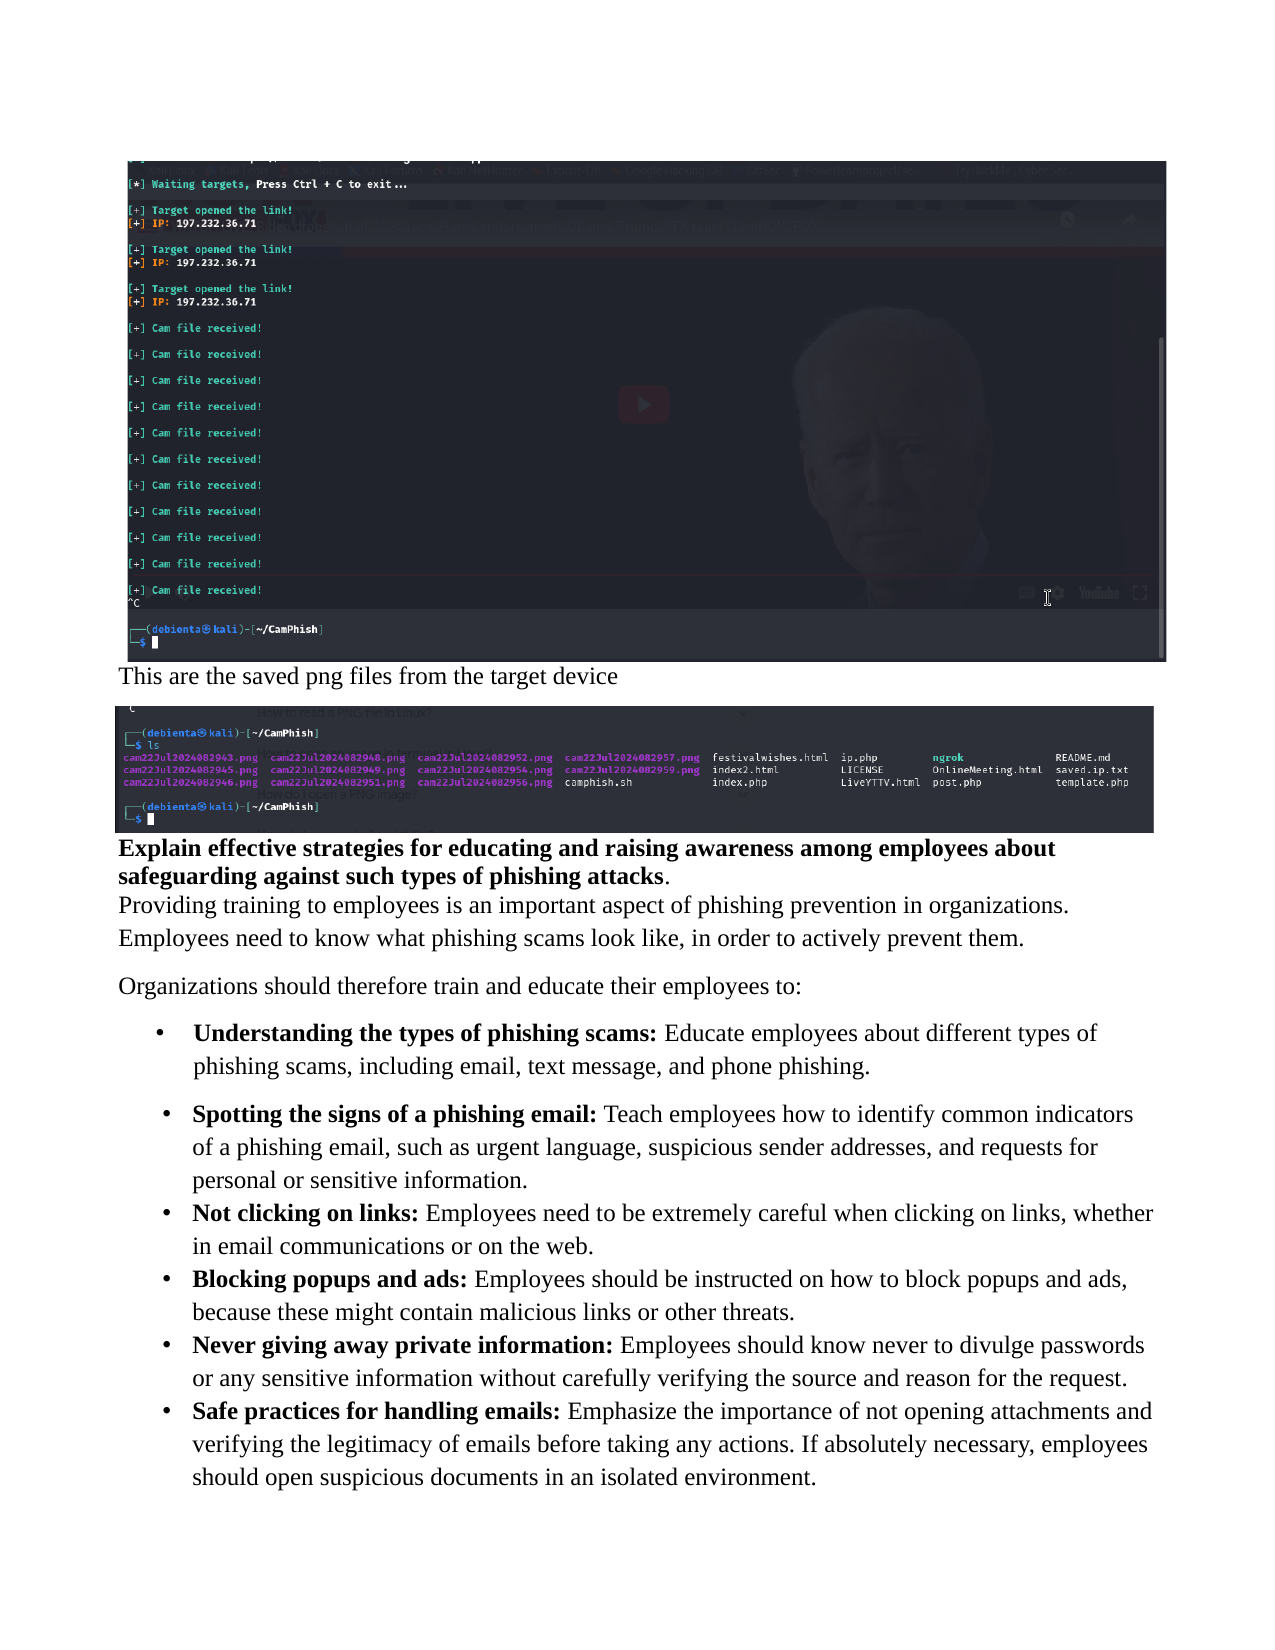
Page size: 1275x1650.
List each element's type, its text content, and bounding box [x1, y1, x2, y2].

list Never giving away private information: Employees should know never to divulge passwords or any sensitive information without carefully verifying the source and reason for the request. [162, 1330, 1157, 1392]
list Not clicking on links: Employees need to be extremely careful when clicking on links, whether in email communications or on the web. [162, 1198, 1157, 1260]
text Organizations should therefore train and educate their employees to: [118, 971, 1157, 999]
list Blocking popups and ads: Employees should be instructed on how to block popups and ads, because these might contain malicious links or other threats. [162, 1264, 1157, 1326]
picture [115, 706, 1154, 833]
picture [127, 161, 1167, 662]
text This are the saved png files from the target device [118, 147, 1157, 690]
list Safe practices for handling emails: Emphasize the importance of not opening attachments and verifying the legitimacy of emails before taking any actions. If absolutely necessary, employees should open suspicious documents in an isolated environment. [162, 1396, 1157, 1491]
list Spotting the signs of a phishing email: Teach employees how to identify common indicators of a phishing email, such as urgent language, suspicious sender addresses, and requests for personal or sensitive information. [162, 1099, 1157, 1194]
text Providing training to employees is an important aspect of phishing prevention in organizations. Employees need to know what phishing scams look like, in order to actively prevent them. [118, 890, 1157, 952]
list Understanding the types of phishing scams: Educate employees about different types of phishing scams, including email, text message, and phone phishing. [156, 1018, 1157, 1080]
text Explain effective strategies for educating and raising awareness among employees about safeguarding against such types of phishing attacks. [118, 690, 1157, 890]
